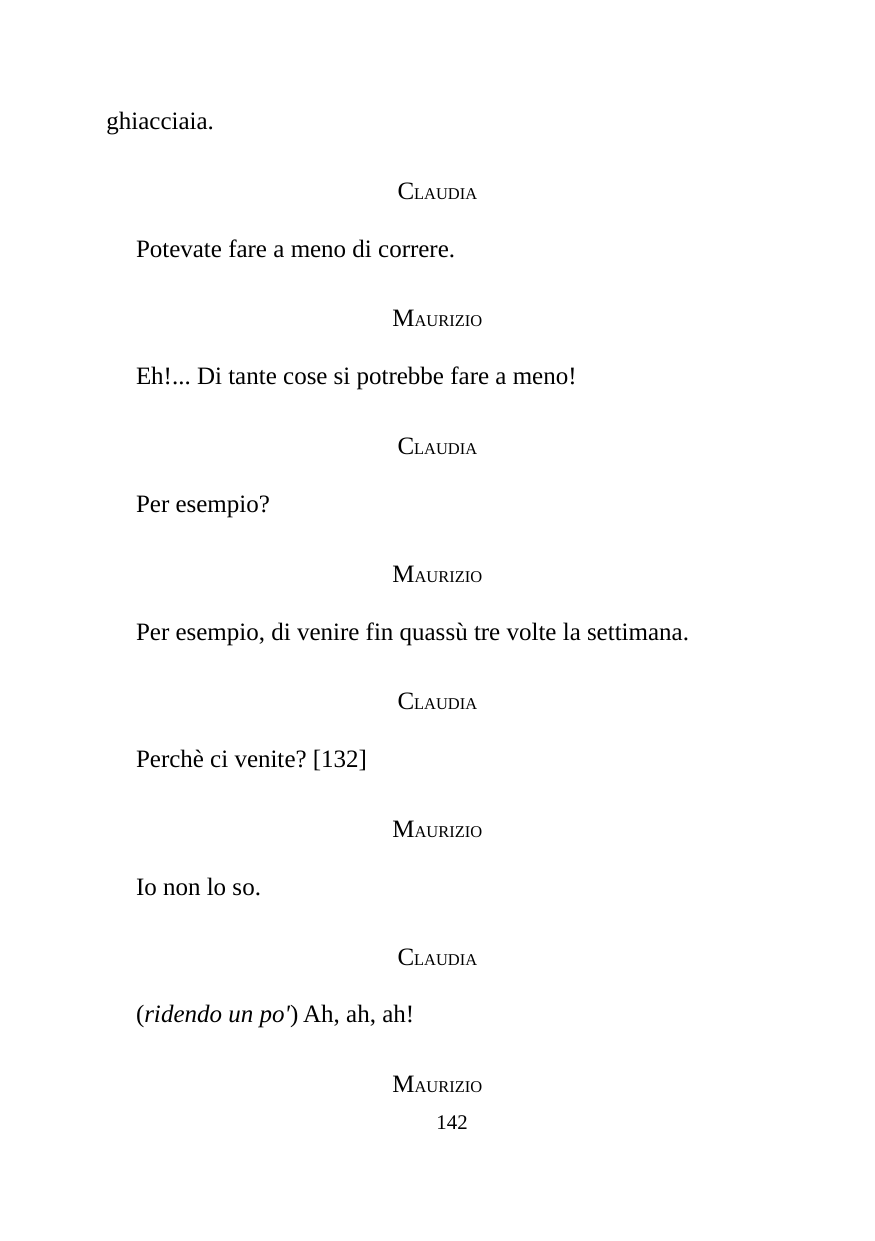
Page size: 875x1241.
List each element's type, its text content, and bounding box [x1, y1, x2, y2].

text Claudia [106, 431, 768, 460]
text Maurizio [106, 303, 768, 332]
text Perchè ci venite? [132] [106, 744, 768, 773]
text Per esempio? [106, 489, 768, 518]
text Maurizio [106, 1069, 768, 1098]
text Claudia [106, 176, 768, 205]
text ghiacciaia. [106, 106, 768, 135]
text (ridendo un po') Ah, ah, ah! [106, 999, 768, 1028]
text Claudia [106, 942, 768, 970]
text Eh!... Di tante cose si potrebbe fare a meno! [106, 361, 768, 390]
text Maurizio [106, 814, 768, 843]
text Maurizio [106, 559, 768, 587]
text Potevate fare a meno di correre. [106, 234, 768, 263]
text Claudia [106, 686, 768, 715]
text Per esempio, di venire fin quassù tre volte la settimana. [106, 617, 768, 645]
text Io non lo so. [106, 872, 768, 901]
